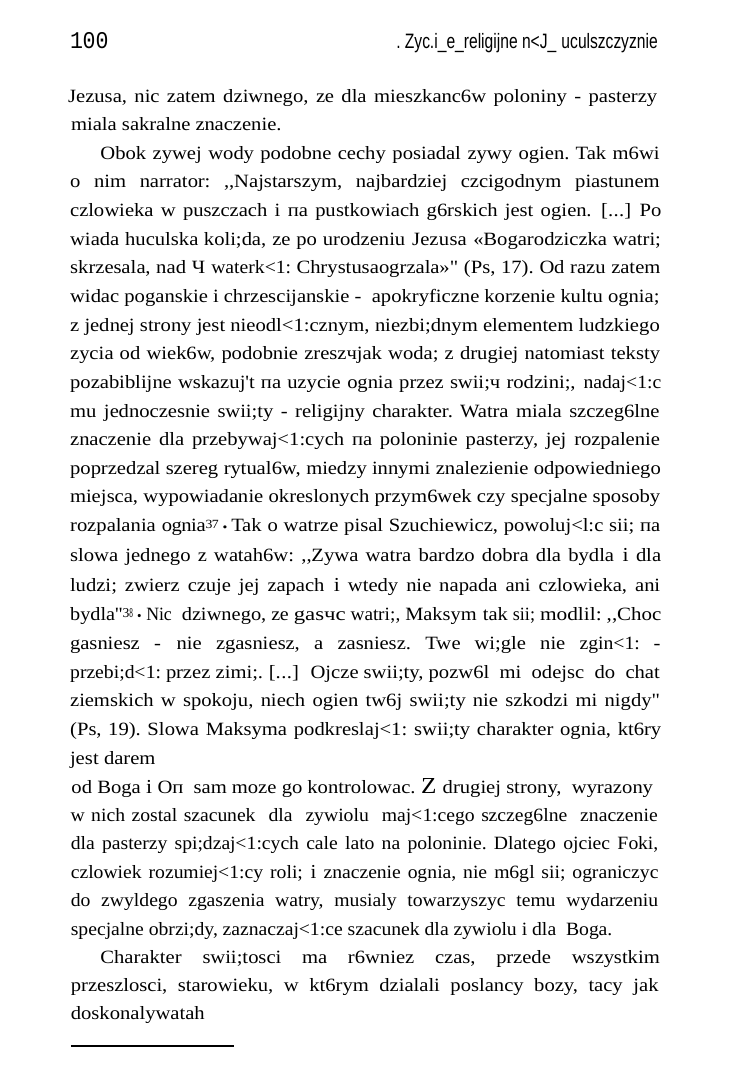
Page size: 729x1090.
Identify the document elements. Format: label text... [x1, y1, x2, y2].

text w nich zostal szacunek dla zywiolu maj<1:cego szczeg6lne znaczenie dla pasterzy spi;dzaj<1:cych cale lato na poloninie. Dlatego ojciec Foki, czlowiek rozumiej<1:cy roli; і znaczenie ognia, nie m6gl sii; ograniczyc do zwyldego zgaszenia watry, musialy towarzyszyc temu wydarzeniu specjalne obrzi;dy, zaznaczaj<1:ce szacunek dla zywiolu і dla Boga. [70, 804, 659, 939]
text Charakter swii;tosci ma r6wniez czas, przede wszystkim przeszlosci, starowieku, w kt6rym dzialali poslancy bozy, tacy jak doskonalywatah [71, 946, 660, 1024]
text Obok zywej wody podobne cechy posiadal zywy ogien. Tak m6wi о nim narrator: ,,Najstarszym, najbardziej czcigodnym piastunem czlowieka w puszczach і па pustkowiach g6rskich jest ogien. [...] Po­ wiada huculska koli;da, ze ро urodzeniu Jezusa «Bogarodziczka watri; skrzesala, nad Ч waterk<1: Chrystusaogrzala»" (Ps, 17). Od razu zatem widac poganskie і chrzescijanskie - apokryficzne korzenie kultu ognia; z jednej strony jest nieodl<1:cznym, niezbi;dnym elementem ludzkiego zycia od wiek6w, podobnie zreszчjak woda; z drugiej natomiast teksty pozabiblijne wskazuj't па uzycie ognia przez swii;ч rodzini;, nadaj<1:c mu jednoczesnie swii;ty - religijny charakter. Watra miala szczeg6lne znaczenie dla przebywaj<1:cych па poloninie pasterzy, jej rozpalenie poprzedzal szereg rytual6w, miedzy innymi znalezienie odpowiedniego miejsca, wypowiadanie okreslonych przym6wek czy specjalne sposoby rozpalania ognia37 • Tak о watrze pisal Szuchiewicz, powoluj<l:c sii; па slowa jednego z watah6w: ,,Zywa watra bardzo dobra dla bydla і dla ludzi; zwierz czuje jej zapach і wtedy nie napada ani czlowieka, ani bydla''38 • Nic dziwnego, ze gasчc watri;, Maksym tak sii; modlil: ,,Choc gasniesz - nie zgasniesz, а zasniesz. Twe wi;gle nie zgin<1: - przebi;d<1: przez zimi;. [...] Ojcze swii;ty, pozw6l mi odejsc do chat ziemskich w spokoju, niech ogien tw6j swii;ty nie szkodzi mi nigdy" (Ps, 19). Slowa Maksyma podkreslaj<1: swii;ty charakter ognia, kt6ry jest darem [70, 142, 661, 768]
subtitle 100 . Zyc.i_e_religijne n<J_ uculszczyznie [68, 28, 672, 55]
text od Boga і Оп sam moze go kontrolowac. Z drugiej strony, wyrazony [70, 775, 672, 798]
text Jezusa, nic zatem dziwnego, ze dla mieszkanc6w poloniny - pasterzy miala sakralne znaczenie. [68, 84, 659, 134]
